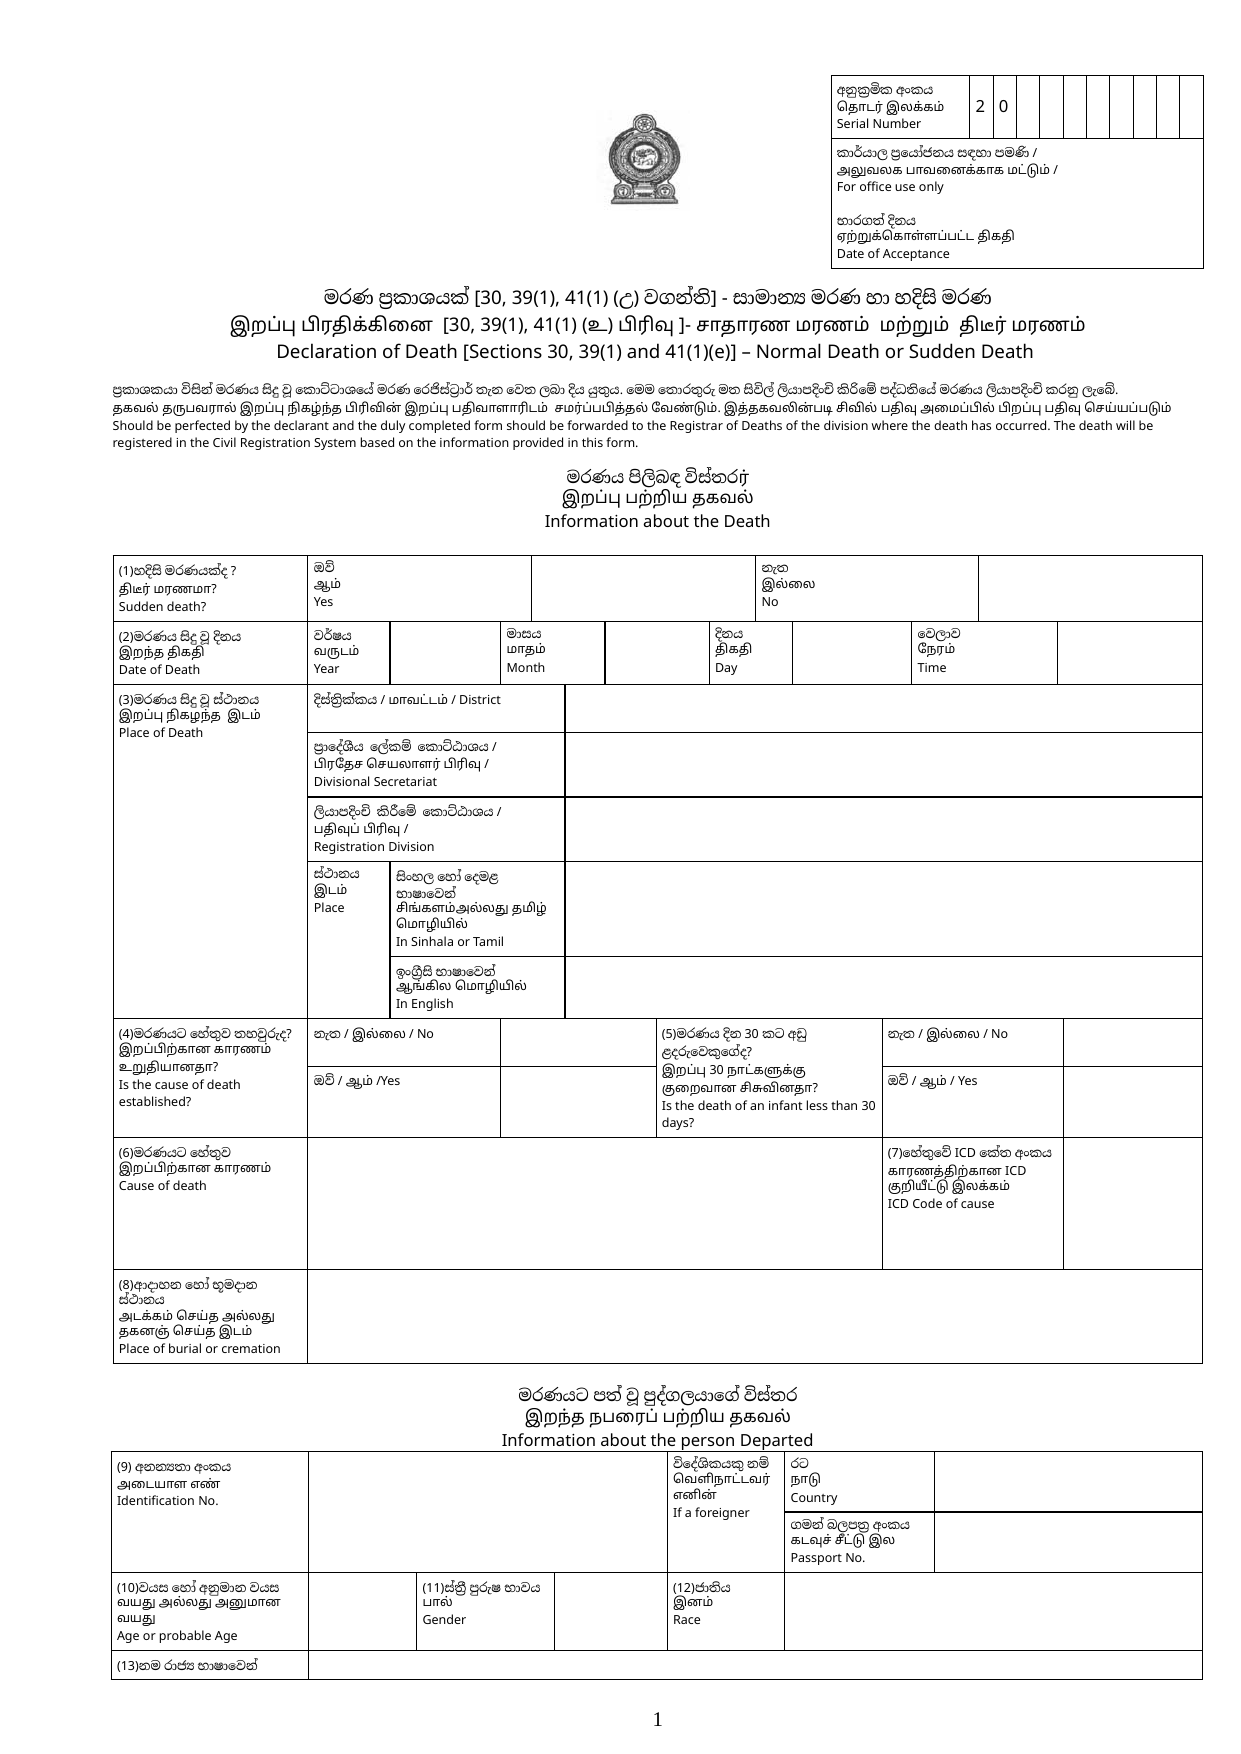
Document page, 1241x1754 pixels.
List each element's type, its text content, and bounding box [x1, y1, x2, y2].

table_cell [1064, 1019, 1202, 1066]
table_header ඔව් ஆம் Yes [308, 556, 531, 621]
table_cell නැත / இல்லை / No [883, 1019, 1063, 1066]
table_header [1134, 76, 1156, 138]
table_cell කාර්යාල ප්‍රයෝජනය සඳහා පමණි / அலுவலக பாவனைக்காக மட்டும் / For office use only භාරගත් දිනය ஏற்றுக்கொள்ளப்பட்ட திகதி Date of Acceptance [832, 139, 1203, 267]
table_cell [309, 1651, 1202, 1679]
table_header [1064, 76, 1086, 138]
table_cell [566, 733, 1202, 796]
table_cell ප්‍රාදේශීය ලේකම් කොට්ඨාශය / பிரதேச செயலாளர் பிரிவு / Divisional Secretariat [308, 733, 564, 796]
table_cell මාසය மாதம் Month [501, 622, 604, 684]
table_cell ලියාපදිංචි කිරීමේ කොට්ඨාශය / பதிவுப் பிரிவு / Registration Division [308, 798, 564, 861]
table_header අනුක්‍රමික අංකය தொடர் இலக்கம் Serial Number [832, 76, 969, 138]
text මරණයට පත් වූ පුද්ගලයාගේ විස්තර [112, 1387, 1203, 1407]
table_cell ගමන් බලපත්‍ර අංකය கடவுச் சீட்டு இல Passport No. [785, 1513, 934, 1572]
table_cell [391, 622, 500, 684]
picture [596, 110, 690, 211]
table_cell (10)වයස හෝ අනුමාන වයස வயது அல்லது அனுமான வயது Age or probable Age [112, 1573, 308, 1650]
table_cell (11)ස්ත්‍රී පුරුෂ භාවය பால் Gender [417, 1573, 554, 1650]
table_cell [331, 138, 831, 267]
table_cell [566, 957, 1202, 1018]
table_header [979, 556, 1202, 621]
table_cell වෙලාව நேரம் Time [912, 622, 1057, 684]
table_cell [793, 622, 911, 684]
table_cell [555, 1573, 667, 1650]
table_cell [501, 1067, 656, 1137]
table_cell [935, 1513, 1202, 1572]
table_header [1040, 76, 1063, 138]
text ප්‍රකාශකයා විසින් මරණය සිදු වූ කොට්ටාශයේ මරණ රෙජිස්ට්‍රාර් තැන වෙත ලබා දිය යුතුය. මෙම තොරතුරු මත සිවිල් ලියාපදිංචි කිරිමේ පද්ධතියේ මරණය ලියාපදිංචි කරනු ලැබේ. [112, 381, 1203, 399]
table_header 2 [970, 76, 993, 138]
table_cell නැත / இல்லை / No [308, 1019, 500, 1066]
table_cell [566, 798, 1202, 861]
table_cell දිනය திகதி Day [710, 622, 792, 684]
text Information about the Death [112, 510, 1203, 532]
table_cell [566, 862, 1202, 956]
table_header විදේශිකය‍කු නම් வெளிநாட்டவர் எனின் If a foreigner [668, 1452, 784, 1572]
text தகவல் தருபவரால் இறப்பு நிகழ்ந்த பிரிவின் இறப்பு பதிவாளாரிடம் சமர்ப்பபித்தல் வேண்டும். இத்தகவலின்படி சிவில் பதிவு அமைப்பில் பிறப்பு பதிவு செய்யப்படும் [112, 399, 1203, 417]
table_cell (2)මරණය සිදු වූ දිනය இறந்த திகதி Date of Death [114, 622, 307, 684]
table_cell ඔව් / ஆம் /Yes [308, 1067, 500, 1137]
table_cell [1064, 1067, 1202, 1137]
table_cell [785, 1573, 1202, 1650]
table_cell [1058, 622, 1202, 684]
table_cell (13)නම රාජ්‍ය භාෂාවෙන් [112, 1651, 308, 1679]
table_header [331, 75, 831, 138]
table_cell [1064, 1138, 1202, 1269]
text මරණ ප්‍රකාශයක් [30, 39(1), 41(1) (උ) වගන්ති] - සාමාන්‍ය මරණ හා හදිසි මරණ [112, 285, 1203, 312]
table_cell වර්ෂය வருடம் Year [308, 622, 389, 684]
table_header රට நாடு Country [785, 1452, 934, 1511]
table_header නැත இல்லை No [756, 556, 978, 621]
table_cell (5)මරණය දින 30 කට අඩු ළදරුවෙකුගේද? இறப்பு 30 நாட்களுக்கு குறைவான சிசுவினதா? Is the death of an infant less than 30 days? [657, 1019, 882, 1137]
table_cell (6)මරණයට හේතුව இறப்பிற்கான காரணம் Cause of death [114, 1138, 307, 1269]
table_header [1017, 76, 1039, 138]
text Information about the person Departed [112, 1428, 1203, 1451]
table_header (1)හදිසි මරණයක්ද ? திடீர் மரணமா? Sudden death? [114, 556, 307, 621]
table_header [935, 1452, 1202, 1511]
table_cell දිස්ත්‍රික්කය / மாவட்டம் / District [308, 685, 564, 732]
table_cell (7)හේතුවේ ICD කේත අංකය காரணத்திற்கான ICD குறியீட்டு இலக்கம் ICD Code of cause [883, 1138, 1063, 1269]
table_header [309, 1452, 667, 1572]
text இறந்த நபரைப் பற்றிய தகவல் [112, 1407, 1203, 1428]
table_cell [308, 1270, 1202, 1363]
text Should be perfected by the declarant and the duly completed form should be forwarded to the Registrar of Deaths of the division where the death has occurred. The death will be registered in the Civil Registration System based on the information provided in this form. [112, 417, 1203, 451]
table_cell (12)ජාතිය இனம் Race [668, 1573, 784, 1650]
text මරණය පිලිබඳ විස්තරர் [112, 468, 1203, 489]
table_cell සිංහල හෝ දෙමළ භාෂාවෙන් சிங்களம்அல்லது தமிழ் மொழியில் In Sinhala or Tamil [391, 862, 564, 956]
table_header [1180, 76, 1203, 138]
text இறப்பு பிரதிக்கினை [30, 39(1), 41(1) (உ) பிரிவு ]- சாதாரண மரணம் மற்றும் திடீர் மரணம் [112, 312, 1203, 339]
text Declaration of Death [Sections 30, 39(1) and 41(1)(e)] – Normal Death or Sudden Death [112, 339, 1203, 364]
table_header 0 [994, 76, 1016, 138]
table_cell [308, 1138, 882, 1269]
table_header [1087, 76, 1109, 138]
table_cell ස්ථානය இடம் Place [308, 862, 389, 1018]
table_cell [501, 1019, 656, 1066]
table_cell (3)මරණය සිදු වූ ස්ථානය இறப்பு நிகழந்த இடம் Place of Death [114, 685, 307, 1018]
table_header [1110, 76, 1133, 138]
table_cell ඔව් / ஆம் / Yes [883, 1067, 1063, 1137]
table_cell [309, 1573, 416, 1650]
table_header [1157, 76, 1179, 138]
table_cell (4)මරණයට හේතුව තහවුරුද? இறப்பிற்கான காரணம் உறுதியானதா? Is the cause of death established? [114, 1019, 307, 1137]
table_cell [566, 685, 1202, 732]
table_cell (8)ආදාහන හෝ භූමදාන ස්ථානය அடக்கம் செய்த அல்லது தகனஞ் செய்த இடம் Place of burial or cremation [114, 1270, 307, 1363]
table_cell ඉංග්‍රීසි භාෂාවෙන් ஆங்கில மொழியில் In English [391, 957, 564, 1018]
table_header (9) අනන්‍යතා අංකය அடையாள எண் Identification No. [112, 1452, 308, 1572]
table_cell [606, 622, 709, 684]
text இறப்பு பற்றிய தகவல் [112, 489, 1203, 510]
table_header [532, 556, 755, 621]
